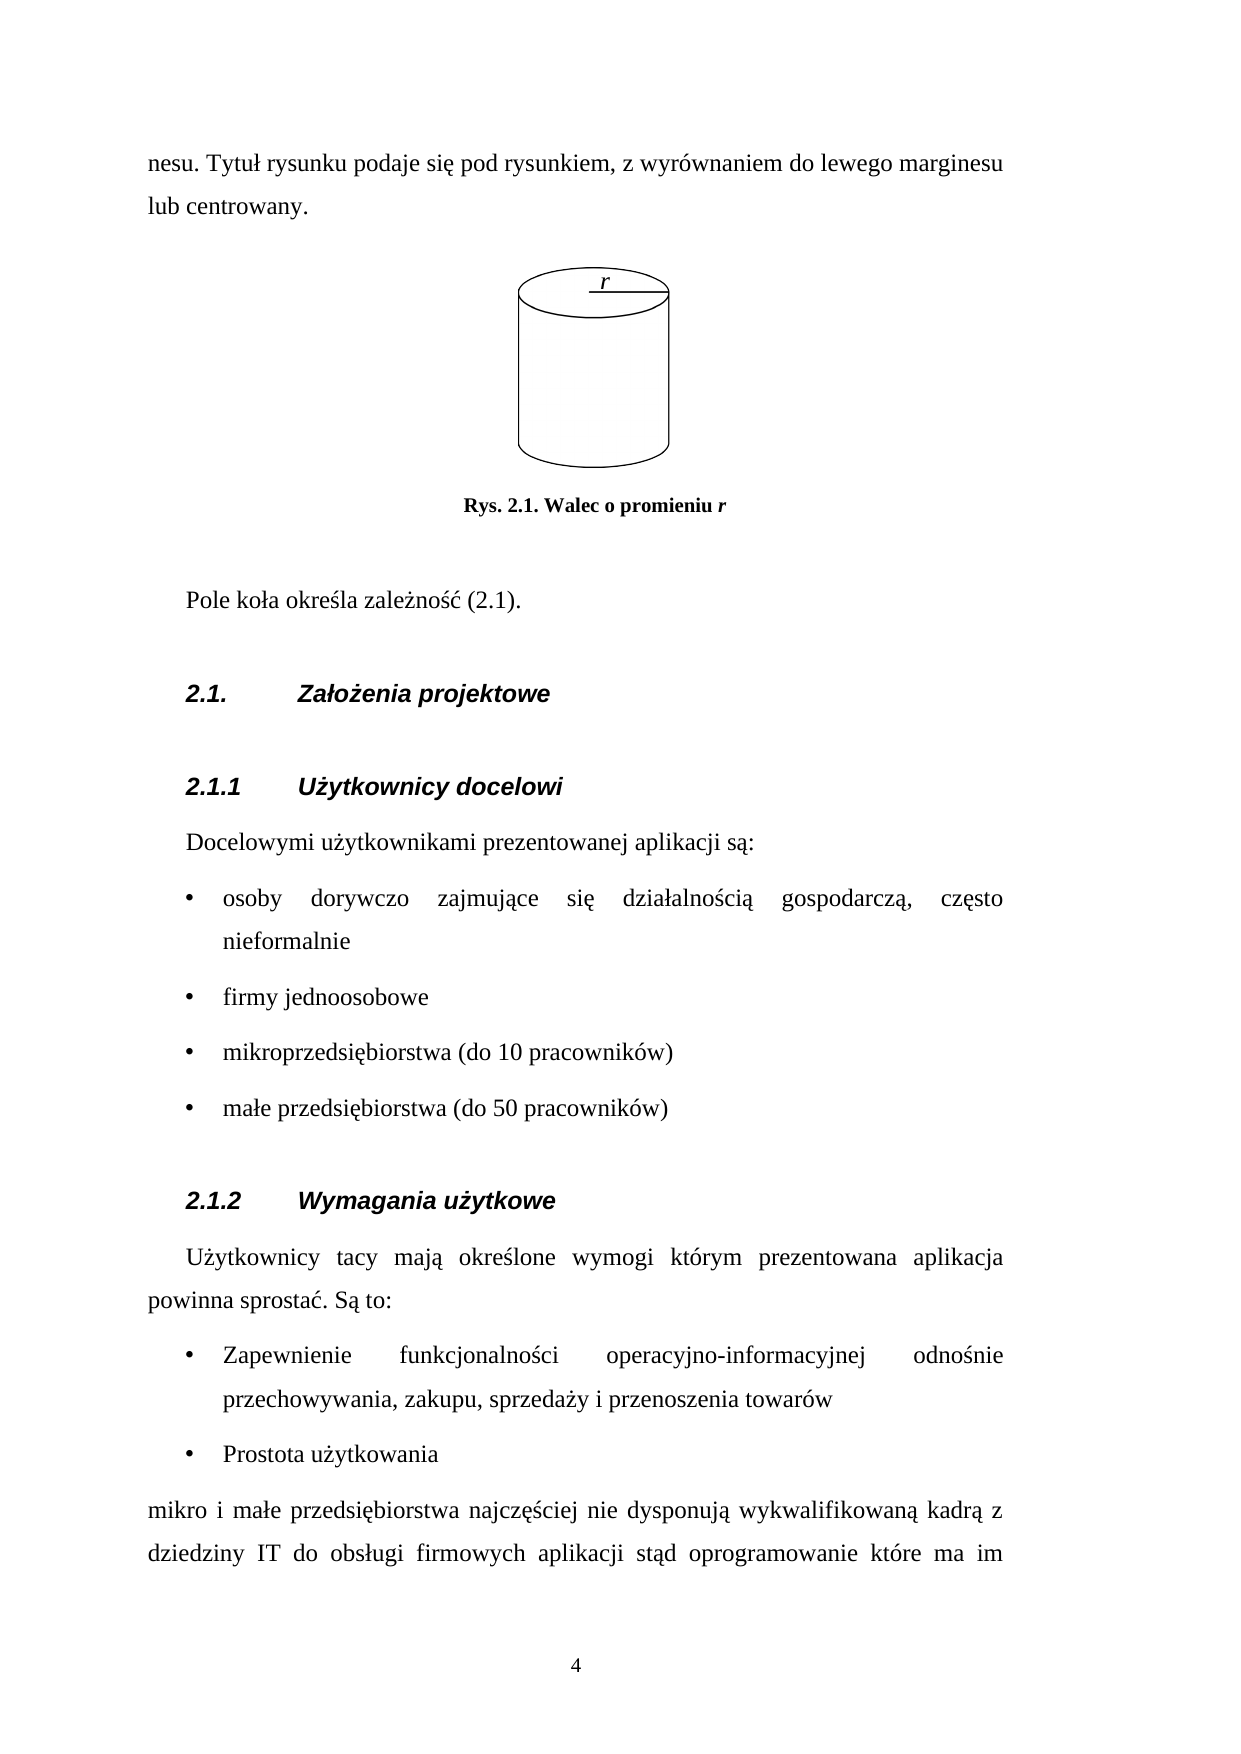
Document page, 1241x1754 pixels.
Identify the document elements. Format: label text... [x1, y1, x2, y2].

text nesu. Tytuł rysunku podaje się pod rysunkiem, z wyrównaniem do lewego marginesu lub centrowany. [148, 148, 1004, 219]
subtitle Wymagania użytkowe [148, 1186, 1004, 1215]
subtitle Założenia projektowe [148, 679, 1004, 707]
text Pole koła określa zależność (2.1). [148, 586, 1004, 614]
list firmy jednoosobowe [185, 982, 1004, 1011]
text Użytkownicy tacy mają określone wymogi którym prezentowana aplikacja powinna sprostać. Są to: [148, 1242, 1004, 1314]
list małe przedsiębiorstwa (do 50 pracowników) [185, 1093, 1004, 1122]
text mikro i małe przedsiębiorstwa najczęściej nie dysponują wykwalifikowaną kadrą z dziedziny IT do obsługi firmowych aplikacji stąd oprogramowanie które ma im [148, 1495, 1004, 1567]
subtitle Użytkownicy docelowi [148, 772, 1004, 801]
list Zapewnienie funkcjonalności operacyjno-informacyjnej odnośnie przechowywania, zakupu, sprzedaży i przenoszenia towarów [185, 1341, 1004, 1412]
list mikroprzedsiębiorstwa (do 10 pracowników) [185, 1037, 1004, 1066]
text Docelowymi użytkownikami prezentowanej aplikacji są: [148, 827, 1004, 856]
list osoby dorywczo zajmujące się działalnością gospodarczą, często nieformalnie [185, 883, 1004, 955]
list Prostota użytkowania [185, 1439, 1004, 1468]
text Rys. 2.1. Walec o promieniu r [148, 493, 1004, 517]
